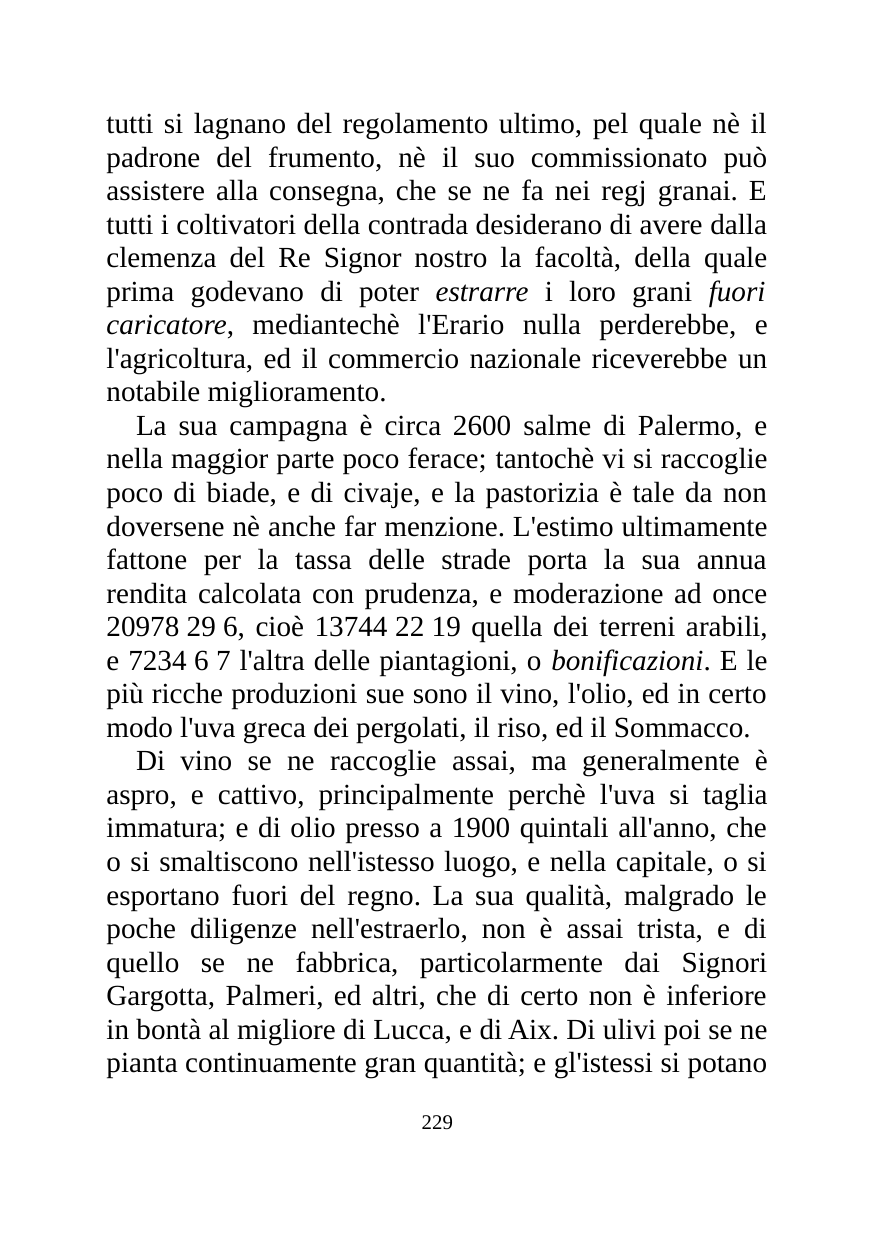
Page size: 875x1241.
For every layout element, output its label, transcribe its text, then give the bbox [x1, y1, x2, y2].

text Di vino se ne raccoglie assai, ma generalmente è aspro, e cattivo, principalmente perchè l'uva si taglia immatura; e di olio presso a 1900 quintali all'anno, che o si smaltiscono nell'istesso luogo, e nella capitale, o si esportano fuori del regno. La sua qualità, malgrado le poche diligenze nell'estraerlo, non è assai trista, e di quello se ne fabbrica, particolarmente dai Signori Gargotta, Palmeri, ed altri, che di certo non è inferiore in bontà al migliore di Lucca, e di Aix. Di ulivi poi se ne pianta continuamente gran quantità; e gl'istessi si potano [106, 743, 768, 1079]
text tutti si lagnano del regolamento ultimo, pel quale nè il padrone del frumento, nè il suo commissionato può assistere alla consegna, che se ne fa nei regj granai. E tutti i coltivatori della contrada desiderano di avere dalla clemenza del Re Signor nostro la facoltà, della quale prima godevano di poter estrarre i loro grani fuori caricatore, mediantechè l'Erario nulla perderebbe, e l'agricoltura, ed il commercio nazionale riceverebbe un notabile miglioramento. [106, 106, 768, 408]
text La sua campagna è circa 2600 salme di Palermo, e nella maggior parte poco ferace; tantochè vi si raccoglie poco di biade, e di civaje, e la pastorizia è tale da non doversene nè anche far menzione. L'estimo ultimamente fattone per la tassa delle strade porta la sua annua rendita calcolata con prudenza, e moderazione ad once 20978 29 6, cioè 13744 22 19 quella dei terreni arabili, e 7234 6 7 l'altra delle piantagioni, o bonificazioni. E le più ricche produzioni sue sono il vino, l'olio, ed in certo modo l'uva greca dei pergolati, il riso, ed il Sommacco. [106, 408, 768, 743]
